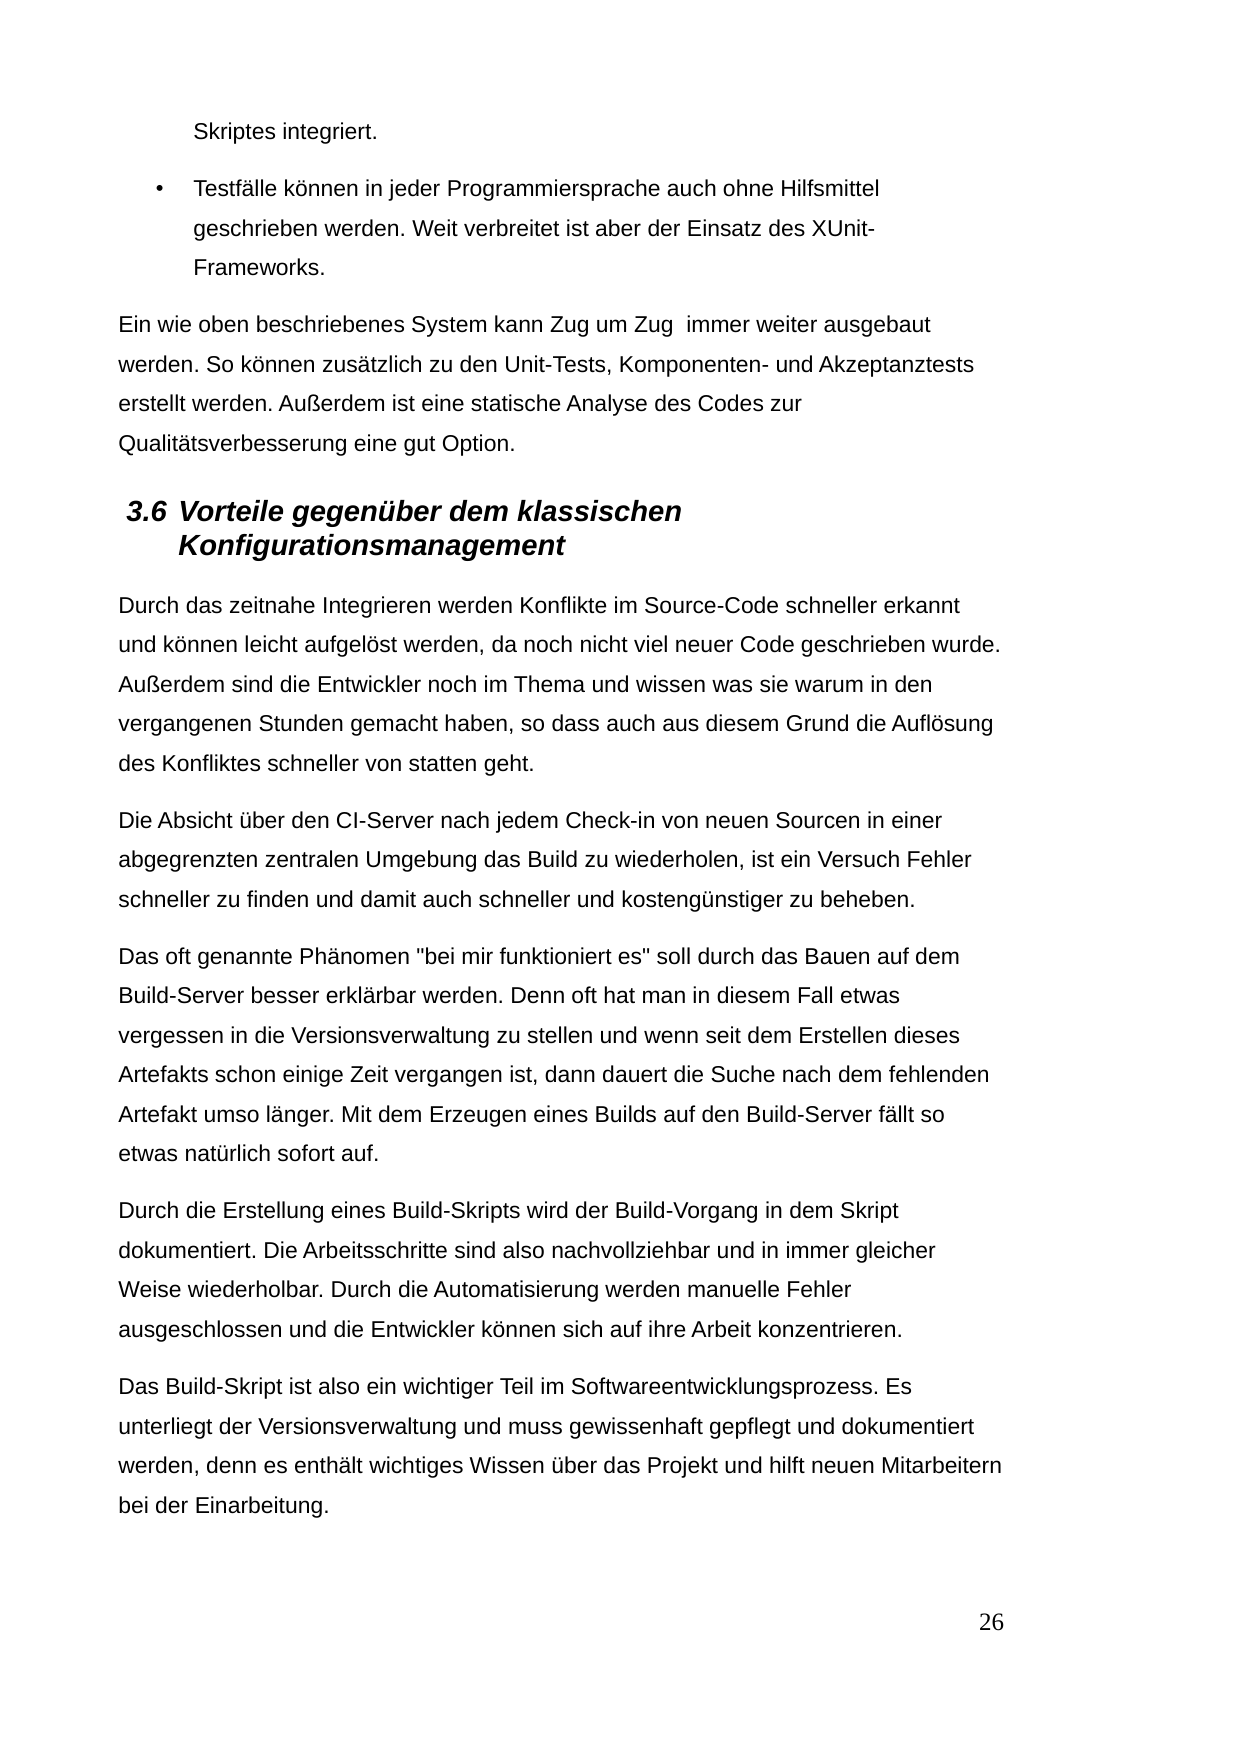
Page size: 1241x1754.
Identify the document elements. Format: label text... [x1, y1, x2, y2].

list Testfälle können in jeder Programmiersprache auch ohne Hilfsmittel geschrieben werden. Weit verbreitet ist aber der Einsatz des XUnit-Frameworks. [156, 175, 1004, 281]
text Ein wie oben beschriebenes System kann Zug um Zug immer weiter ausgebaut werden. So können zusätzlich zu den Unit-Tests, Komponenten- und Akzeptanztests erstellt werden. Außerdem ist eine statische Analyse des Codes zur Qualitätsverbesserung eine gut Option. [118, 311, 1004, 456]
text Das Build-Skript ist also ein wichtiger Teil im Softwareentwicklungsprozess. Es unterliegt der Versionsverwaltung und muss gewissenhaft gepflegt und dokumentiert werden, denn es enthält wichtiges Wissen über das Projekt und hilft neuen Mitarbeitern bei der Einarbeitung. [118, 1373, 1004, 1518]
list Skriptes integriert. [156, 118, 1004, 144]
text Durch das zeitnahe Integrieren werden Konflikte im Source-Code schneller erkannt und können leicht aufgelöst werden, da noch nicht viel neuer Code geschrieben wurde. Außerdem sind die Entwickler noch im Thema und wissen was sie warum in den vergangenen Stunden gemacht haben, so dass auch aus diesem Grund die Auflösung des Konfliktes schneller von statten geht. [118, 592, 1004, 776]
subtitle Vorteile gegenüber dem klassischen Konfigurationsmanagement [118, 494, 1004, 561]
text Durch die Erstellung eines Build-Skripts wird der Build-Vorgang in dem Skript dokumentiert. Die Arbeitsschritte sind also nachvollziehbar und in immer gleicher Weise wiederholbar. Durch die Automatisierung werden manuelle Fehler ausgeschlossen und die Entwickler können sich auf ihre Arbeit konzentrieren. [118, 1197, 1004, 1342]
text Das oft genannte Phänomen "bei mir funktioniert es" soll durch das Bauen auf dem Build-Server besser erklärbar werden. Denn oft hat man in diesem Fall etwas vergessen in die Versionsverwaltung zu stellen und wenn seit dem Erstellen dieses Artefakts schon einige Zeit vergangen ist, dann dauert die Suche nach dem fehlenden Artefakt umso länger. Mit dem Erzeugen eines Builds auf den Build-Server fällt so etwas natürlich sofort auf. [118, 943, 1004, 1167]
text Die Absicht über den CI-Server nach jedem Check-in von neuen Sourcen in einer abgegrenzten zentralen Umgebung das Build zu wiederholen, ist ein Versuch Fehler schneller zu finden und damit auch schneller und kostengünstiger zu beheben. [118, 807, 1004, 912]
